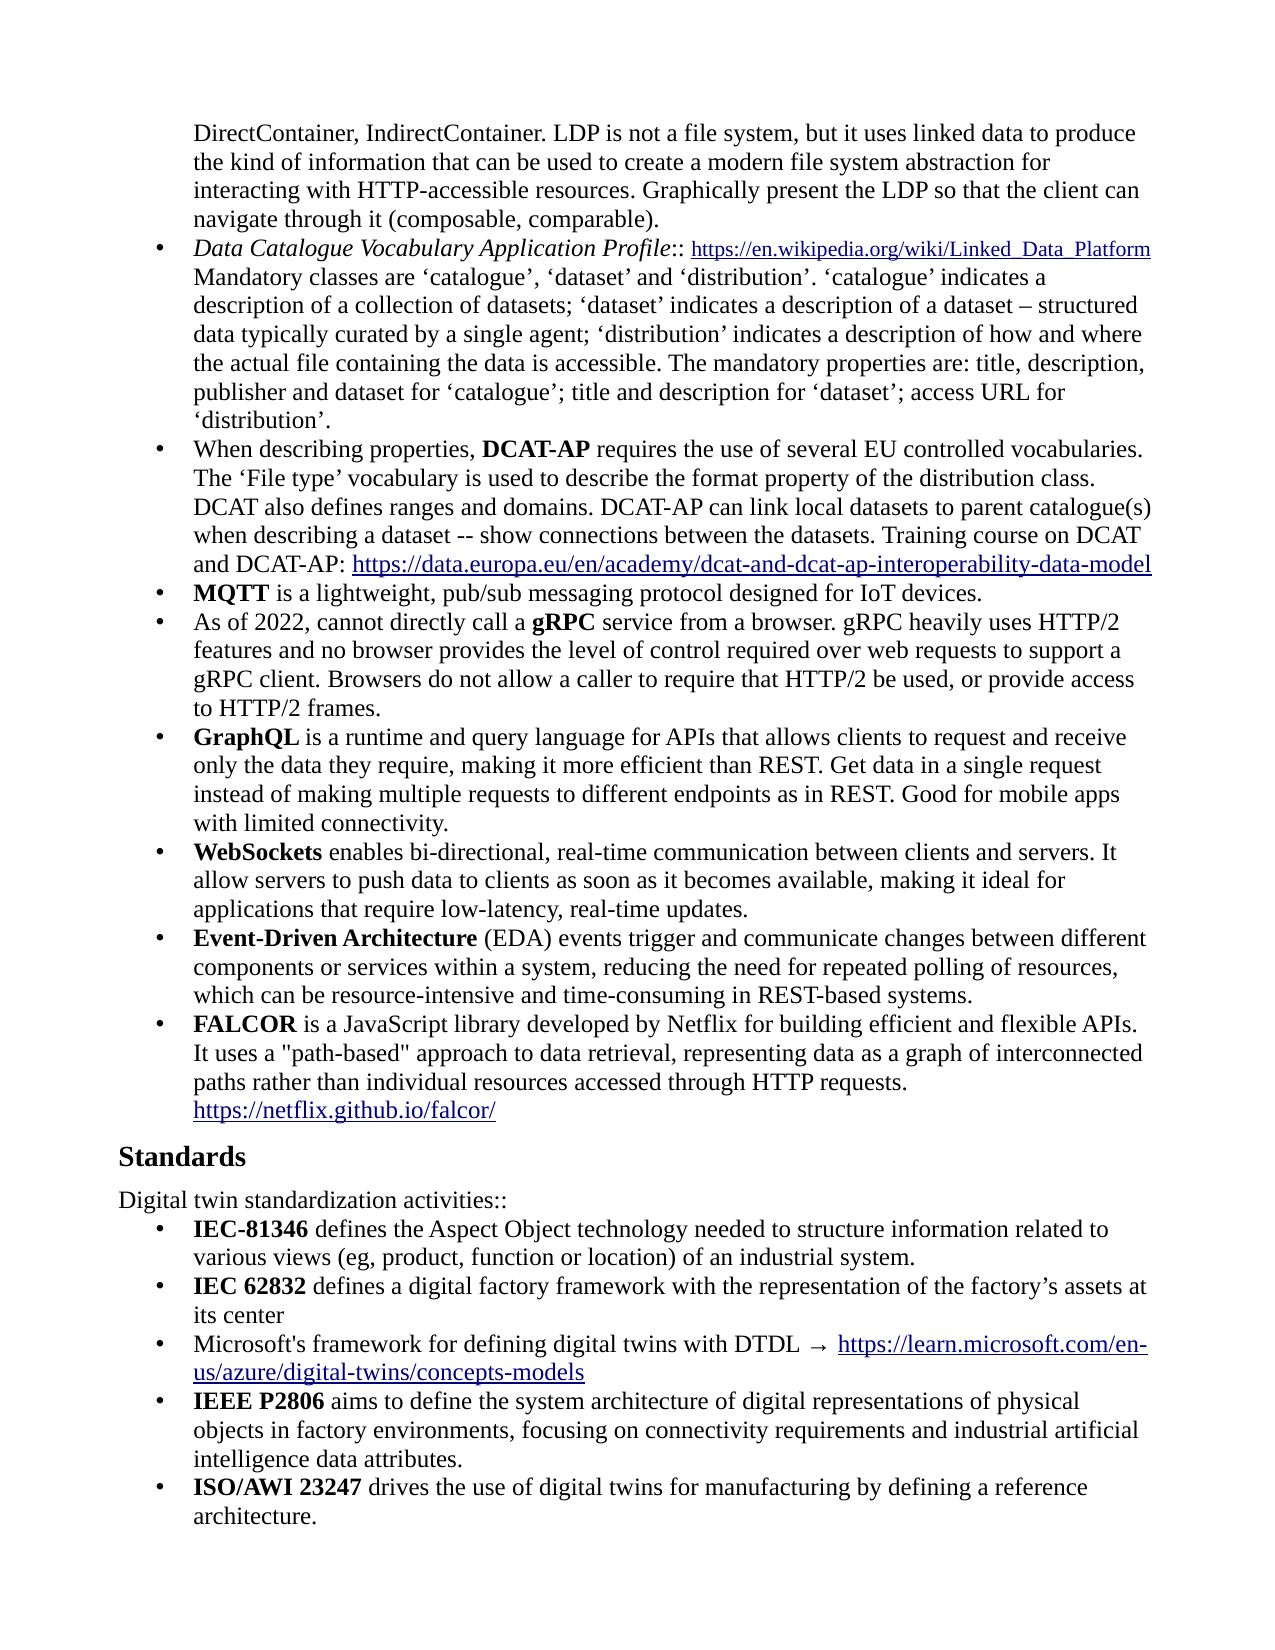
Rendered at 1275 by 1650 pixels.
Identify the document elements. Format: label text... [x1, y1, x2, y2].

list As of 2022, cannot directly call a gRPC service from a browser. gRPC heavily uses HTTP/2 features and no browser provides the level of control required over web requests to support a gRPC client. Browsers do not allow a caller to require that HTTP/2 be used, or provide access to HTTP/2 frames. [156, 607, 1157, 722]
list Data Catalogue Vocabulary Application Profile:: https://en.wikipedia.org/wiki/Linked_Data_Platform Mandatory classes are ‘catalogue’, ‘dataset’ and ‘distribution’. ‘catalogue’ indicates a description of a collection of datasets; ‘dataset’ indicates a description of a dataset – structured data typically curated by a single agent; ‘distribution’ indicates a description of how and where the actual file containing the data is accessible. The mandatory properties are: title, description, publisher and dataset for ‘catalogue’; title and description for ‘dataset’; access URL for ‘distribution’. [156, 233, 1157, 434]
list MQTT is a lightweight, pub/sub messaging protocol designed for IoT devices. [156, 578, 1157, 607]
list FALCOR is a JavaScript library developed by Netflix for building efficient and flexible APIs. It uses a "path-based" approach to data retrieval, representing data as a graph of interconnected paths rather than individual resources accessed through HTTP requests. https://netflix.github.io/falcor/ [156, 1009, 1157, 1124]
list DirectContainer, IndirectContainer. LDP is not a file system, but it uses linked data to produce the kind of information that can be used to create a modern file system abstraction for interacting with HTTP-accessible resources. Graphically present the LDP so that the client can navigate through it (composable, comparable). [156, 118, 1157, 233]
list IEEE P2806 aims to define the system architecture of digital representations of physical objects in factory environments, focusing on connectivity requirements and industrial artificial intelligence data attributes. [156, 1386, 1157, 1472]
list GraphQL is a runtime and query language for APIs that allows clients to request and receive only the data they require, making it more efficient than REST. Get data in a single request instead of making multiple requests to different endpoints as in REST. Good for mobile apps with limited connectivity. [156, 722, 1157, 837]
list Event-Driven Architecture (EDA) events trigger and communicate changes between different components or services within a system, reducing the need for repeated polling of resources, which can be resource-intensive and time-consuming in REST-based systems. [156, 923, 1157, 1009]
list IEC 62832 defines a digital factory framework with the representation of the factory’s assets at its center [156, 1271, 1157, 1329]
list When describing properties, DCAT-AP requires the use of several EU controlled vocabularies. The ‘File type’ vocabulary is used to describe the format property of the distribution class. DCAT also defines ranges and domains. DCAT-AP can link local datasets to parent catalogue(s) when describing a dataset -- show connections between the datasets. Training course on DCAT and DCAT-AP: https://data.europa.eu/en/academy/dcat-and-dcat-ap-interoperability-data-model [156, 434, 1157, 578]
subtitle Standards [118, 1139, 1157, 1172]
list Microsoft's framework for defining digital twins with DTDL → https://learn.microsoft.com/en-us/azure/digital-twins/concepts-models [156, 1329, 1157, 1386]
list IEC-81346 defines the Aspect Object technology needed to structure information related to various views (eg, product, function or location) of an industrial system. [156, 1214, 1157, 1271]
list ISO/AWI 23247 drives the use of digital twins for manufacturing by defining a reference architecture. [156, 1472, 1157, 1530]
text Digital twin standardization activities:: [118, 1185, 1157, 1214]
list WebSockets enables bi-directional, real-time communication between clients and servers. It allow servers to push data to clients as soon as it becomes available, making it ideal for applications that require low-latency, real-time updates. [156, 837, 1157, 923]
